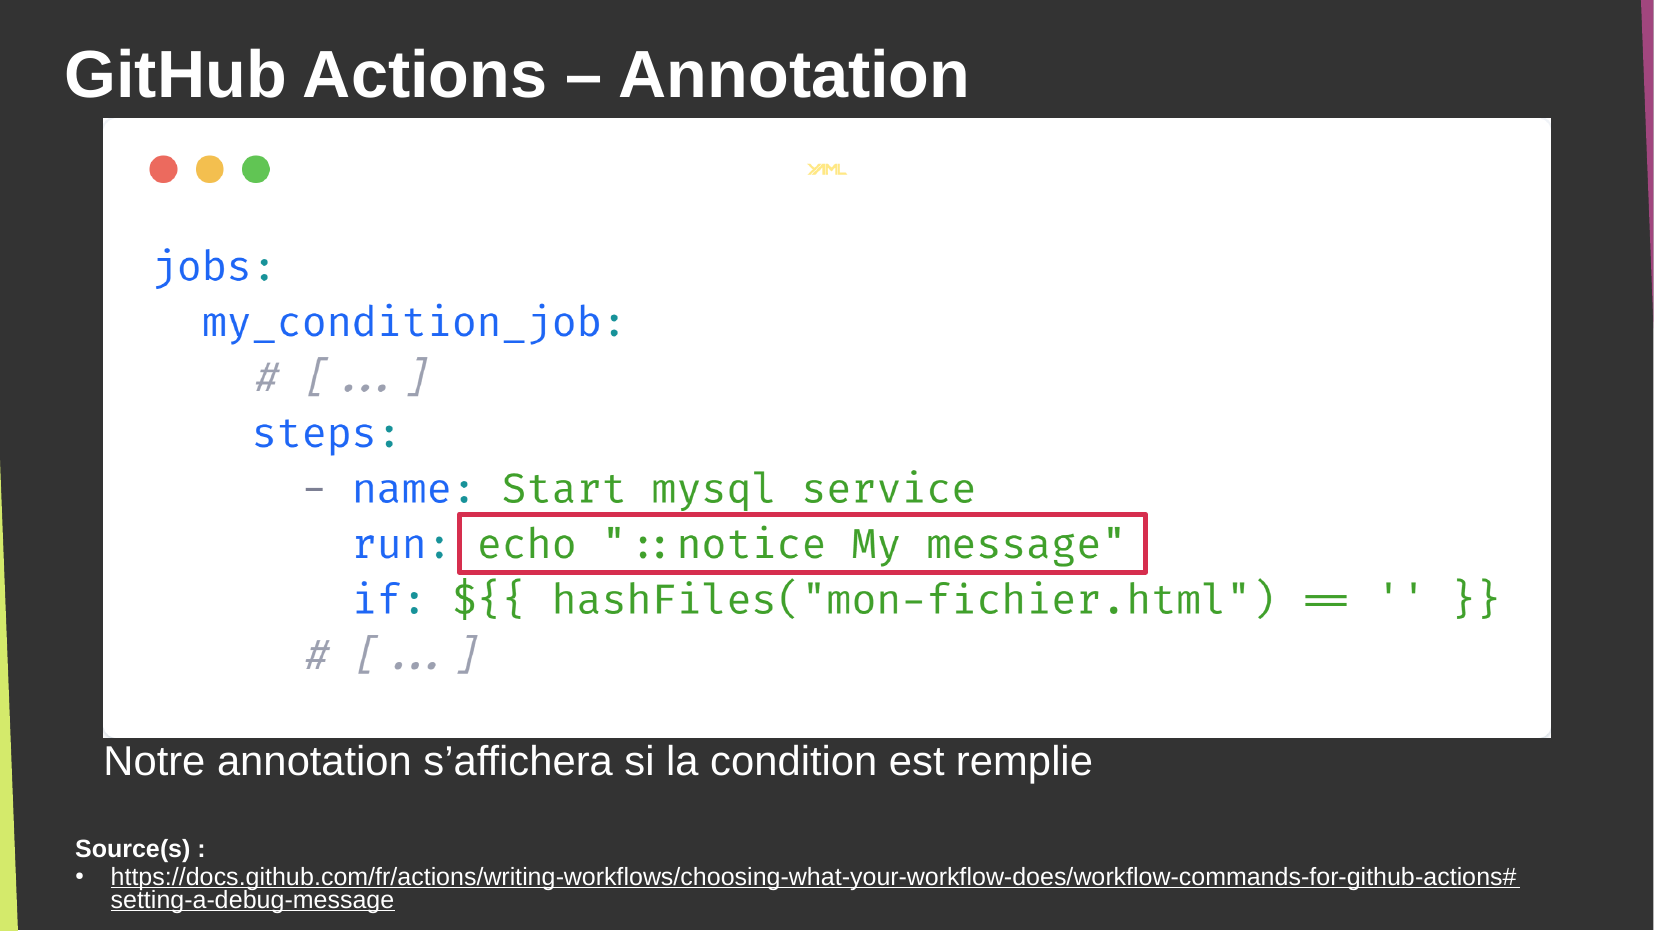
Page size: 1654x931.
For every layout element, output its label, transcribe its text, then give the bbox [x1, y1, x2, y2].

title GitHub Actions – Annotation [64, 37, 1577, 119]
text_box 0 [1640, 0, 1654, 342]
text_box [0, 460, 18, 931]
picture [103, 118, 1551, 738]
text_box Source(s) : https://docs.github.com/fr/actions/writing-workflows/choosing-what-your-workflow-does/workflow-commands-for-github-actions#setting-a-debug-message [60, 789, 1546, 899]
text_box Notre annotation s’affichera si la condition est remplie [88, 730, 1223, 789]
